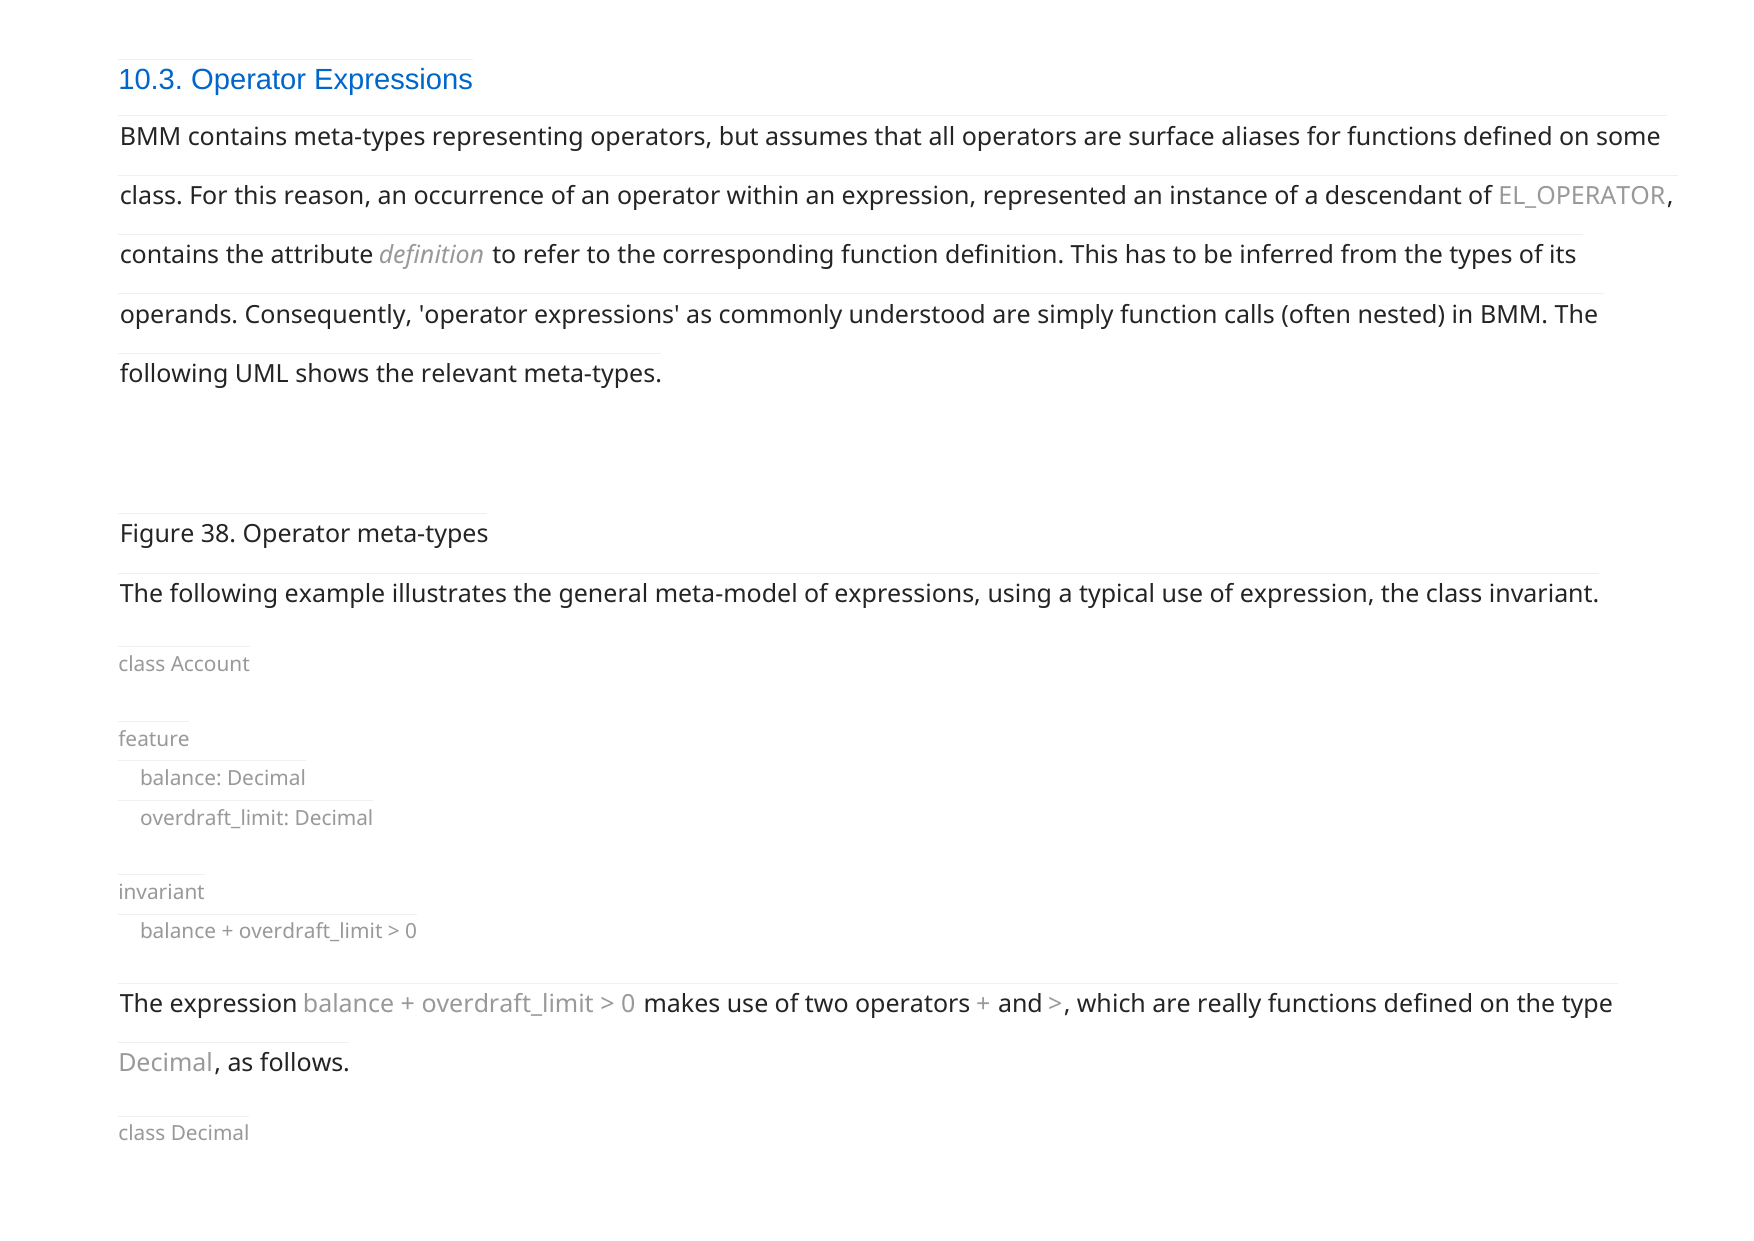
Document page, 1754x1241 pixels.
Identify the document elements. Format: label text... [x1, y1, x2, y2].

text balance: Decimal [118, 760, 1695, 792]
text invariant [118, 874, 1695, 906]
text The following example illustrates the general meta-model of expressions, using a typical use of expression, the class invariant. [118, 572, 1695, 609]
text The expression balance + overdraft_limit > 0 makes use of two operators + and >, which are really functions defined on the type Decimal, as follows. [118, 982, 1695, 1079]
text BMM contains meta-types representing operators, but assumes that all operators are surface aliases for functions defined on some class. For this reason, an occurrence of an operator within an expression, represented an instance of a descendant of EL_OPERATOR, contains the attribute definition to refer to the corresponding function definition. This has to be inferred from the types of its operands. Consequently, 'operator expressions' as commonly understood are simply function calls (often nested) in BMM. The following UML shows the relevant meta-types. [118, 115, 1695, 389]
text class Decimal [118, 1116, 1695, 1147]
text feature [118, 721, 1695, 752]
text class Account [118, 646, 1695, 678]
text overdraft_limit: Decimal [118, 799, 1695, 831]
text Figure 38. Operator meta-types [118, 513, 1695, 550]
subtitle 10.3. Operator Expressions [118, 59, 1695, 96]
text balance + overdraft_limit > 0 [118, 914, 1695, 945]
